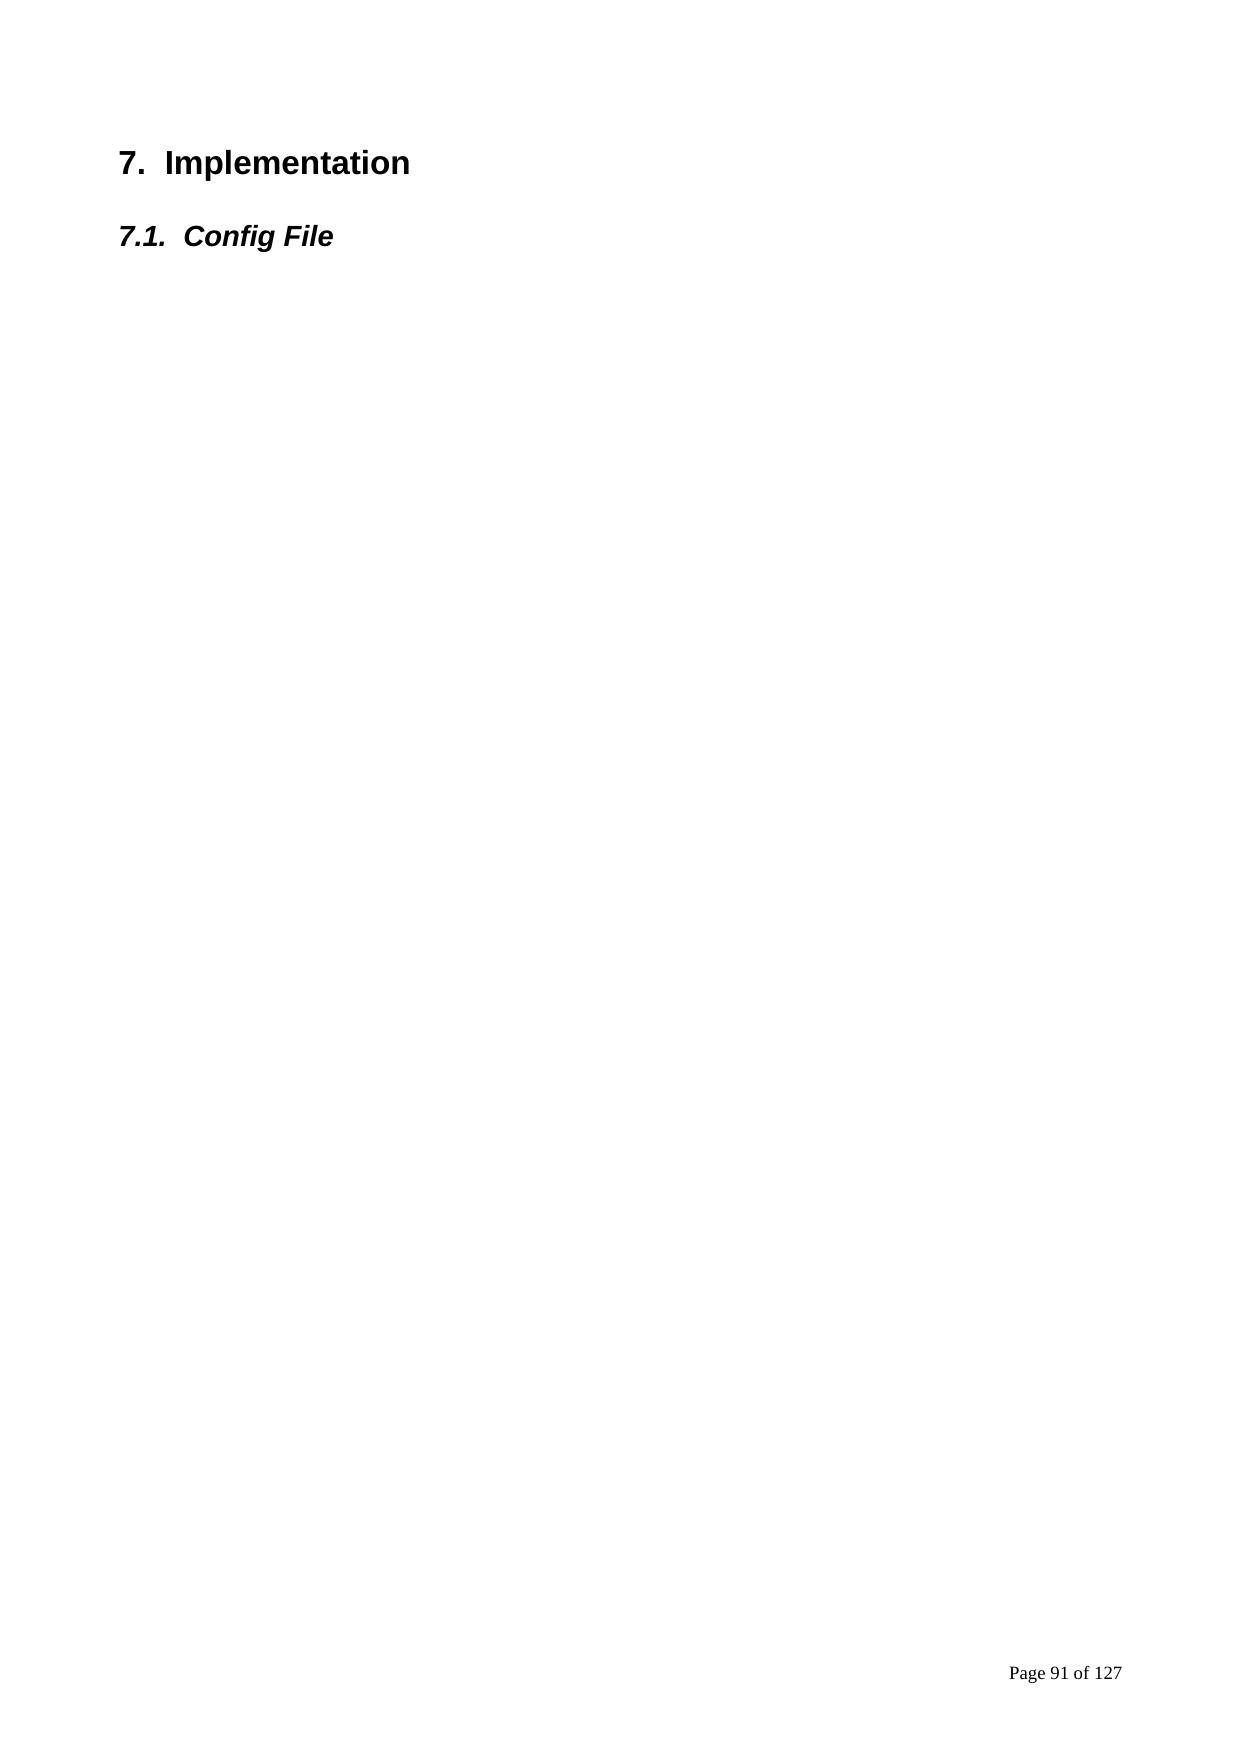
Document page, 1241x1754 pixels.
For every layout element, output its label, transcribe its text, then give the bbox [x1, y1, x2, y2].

subtitle Implementation [118, 143, 1122, 182]
subtitle Config File [118, 219, 1122, 253]
